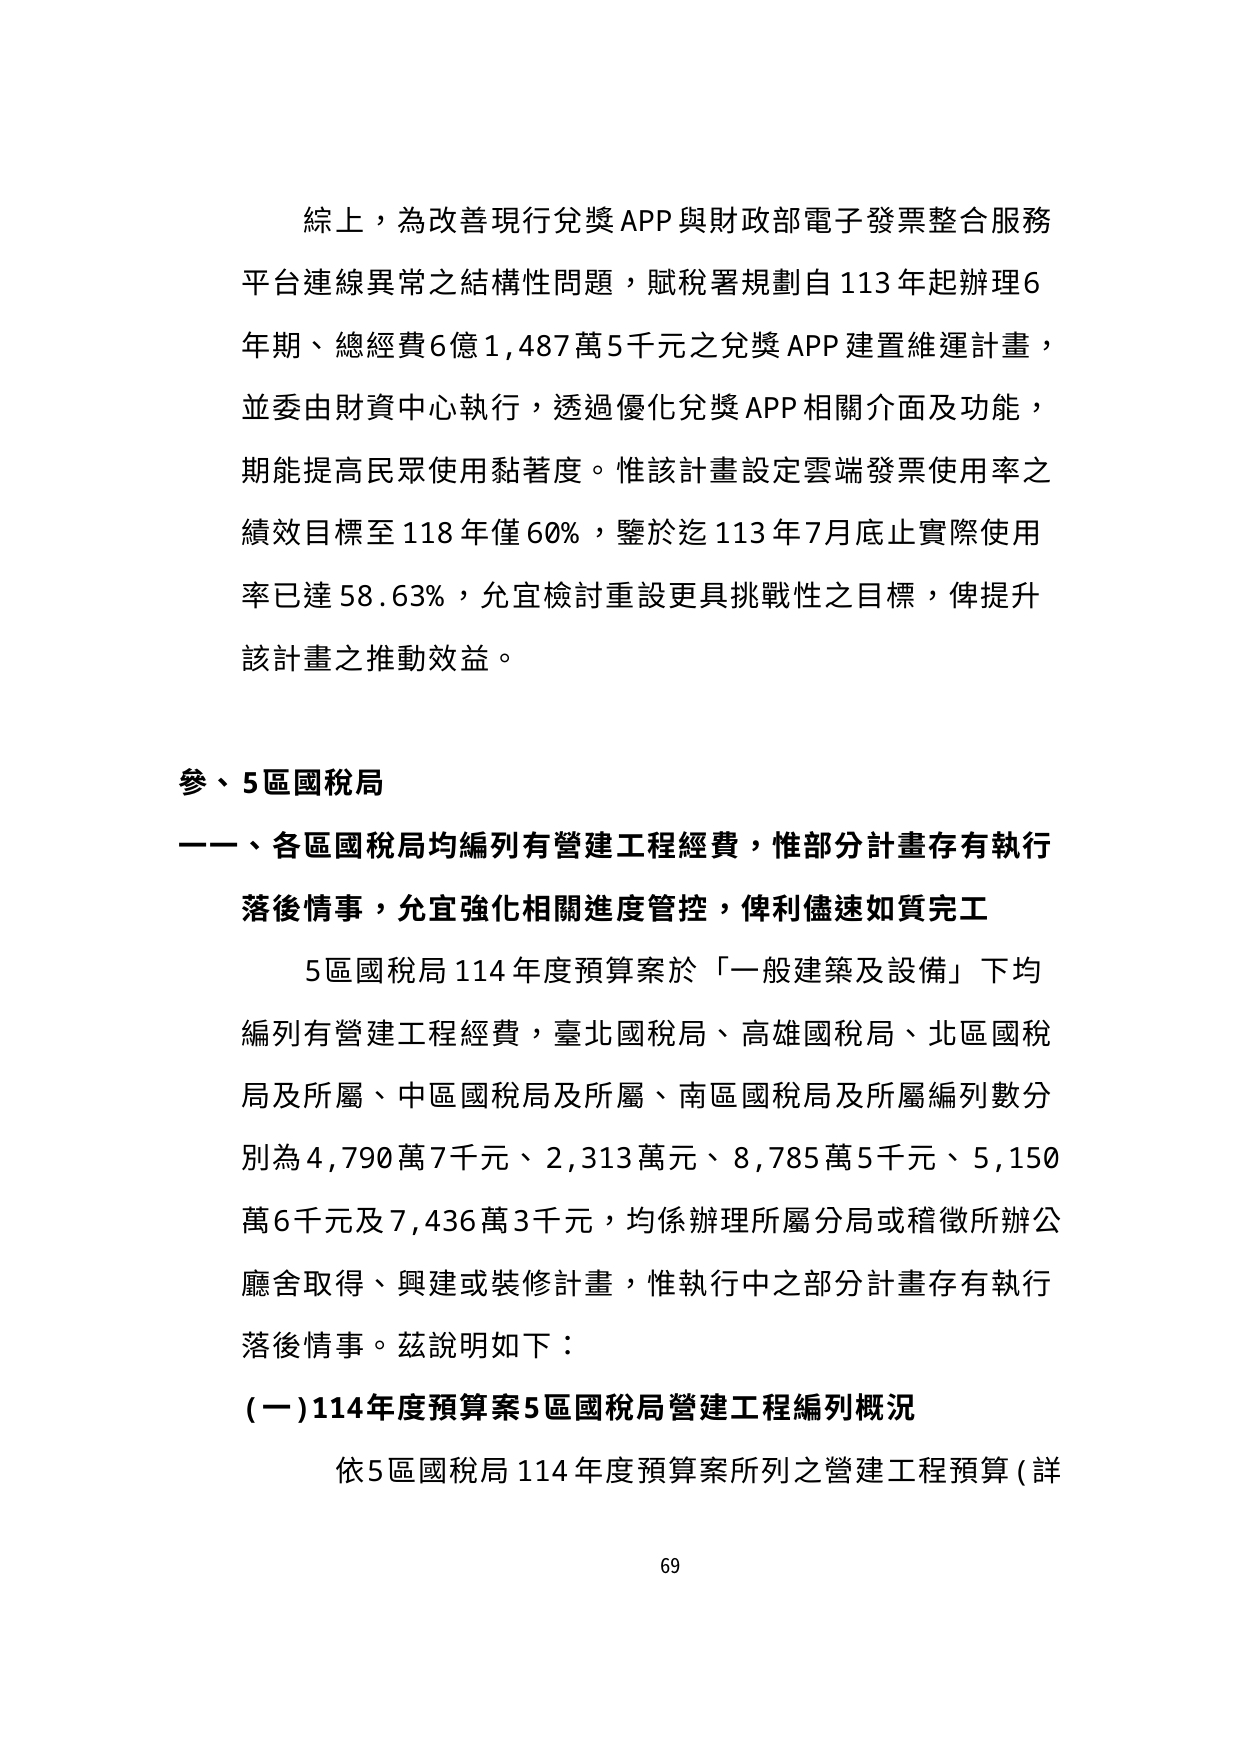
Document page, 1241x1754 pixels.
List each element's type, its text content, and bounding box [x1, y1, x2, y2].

text 參、5區國稅局 [177, 740, 1063, 802]
text 5區國稅局114年度預算案於「一般建築及設備」下均編列有營建工程經費，臺北國稅局、高雄國稅局、北區國稅局及所屬、中區國稅局及所屬、南區國稅局及所屬編列數分別為4,790萬7千元、2,313萬元、8,785萬5千元、5,150萬6千元及7,436萬3千元，均係辦理所屬分局或稽徵所辦公廳舍取得、興建或裝修計畫，惟執行中之部分計畫存有執行落後情事。茲說明如下： [236, 927, 1063, 1365]
text 一一、各區國稅局均編列有營建工程經費，惟部分計畫存有執行落後情事，允宜強化相關進度管控，俾利儘速如質完工 [177, 802, 1063, 927]
text (一)114年度預算案5區國稅局營建工程編列概況 [236, 1365, 1063, 1427]
text 依5區國稅局114年度預算案所列之營建工程預算(詳 [266, 1427, 1063, 1490]
text 綜上，為改善現行兌獎APP與財政部電子發票整合服務平台連線異常之結構性問題，賦稅署規劃自113年起辦理6年期、總經費6億1,487萬5千元之兌獎APP建置維運計畫，並委由財資中心執行，透過優化兌獎APP相關介面及功能，期能提高民眾使用黏著度。惟該計畫設定雲端發票使用率之績效目標至118年僅60%，鑒於迄113年7月底止實際使用率已達58.63%，允宜檢討重設更具挑戰性之目標，俾提升該計畫之推動效益。 [236, 177, 1063, 677]
